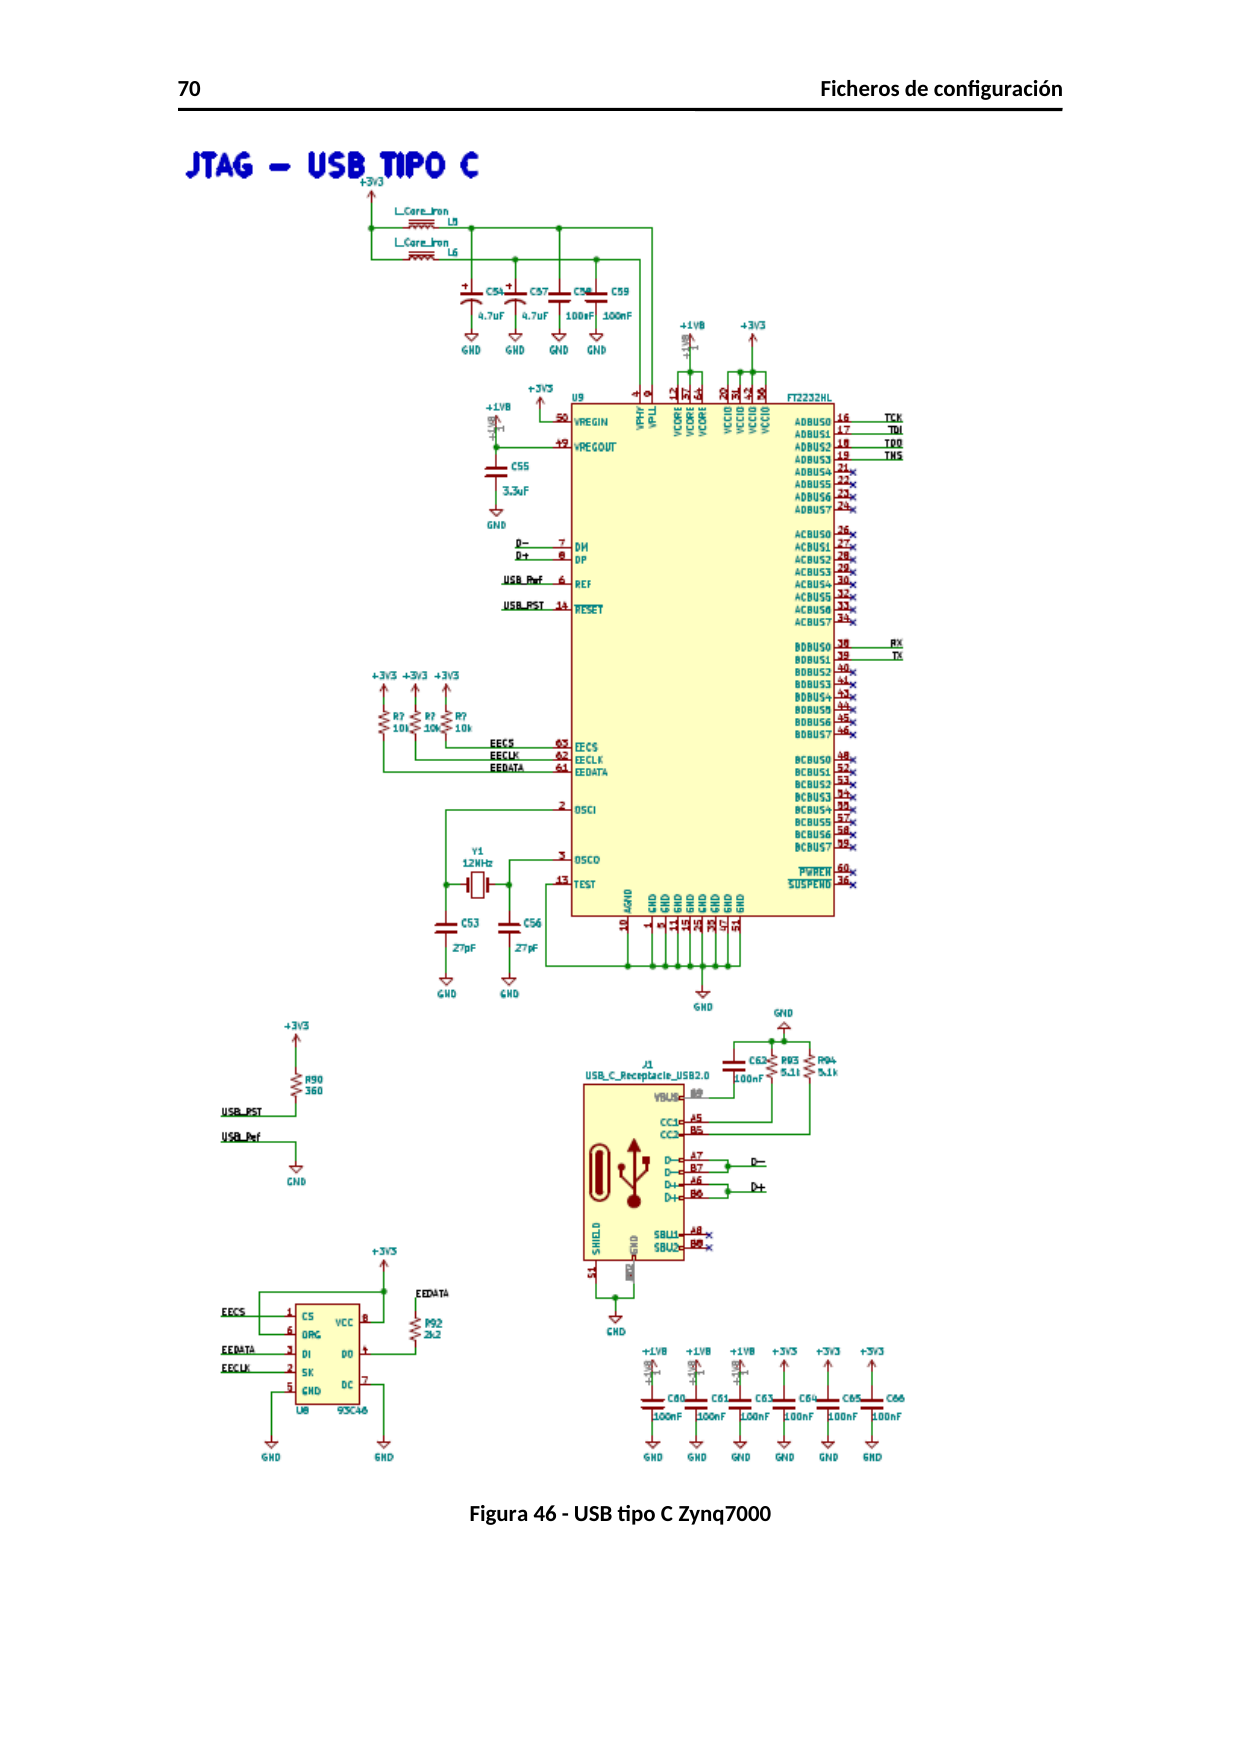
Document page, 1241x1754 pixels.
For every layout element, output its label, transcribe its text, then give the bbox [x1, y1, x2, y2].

picture [177, 147, 920, 1472]
text Figura 46 - USB tipo C Zynq7000 [177, 1499, 1063, 1527]
